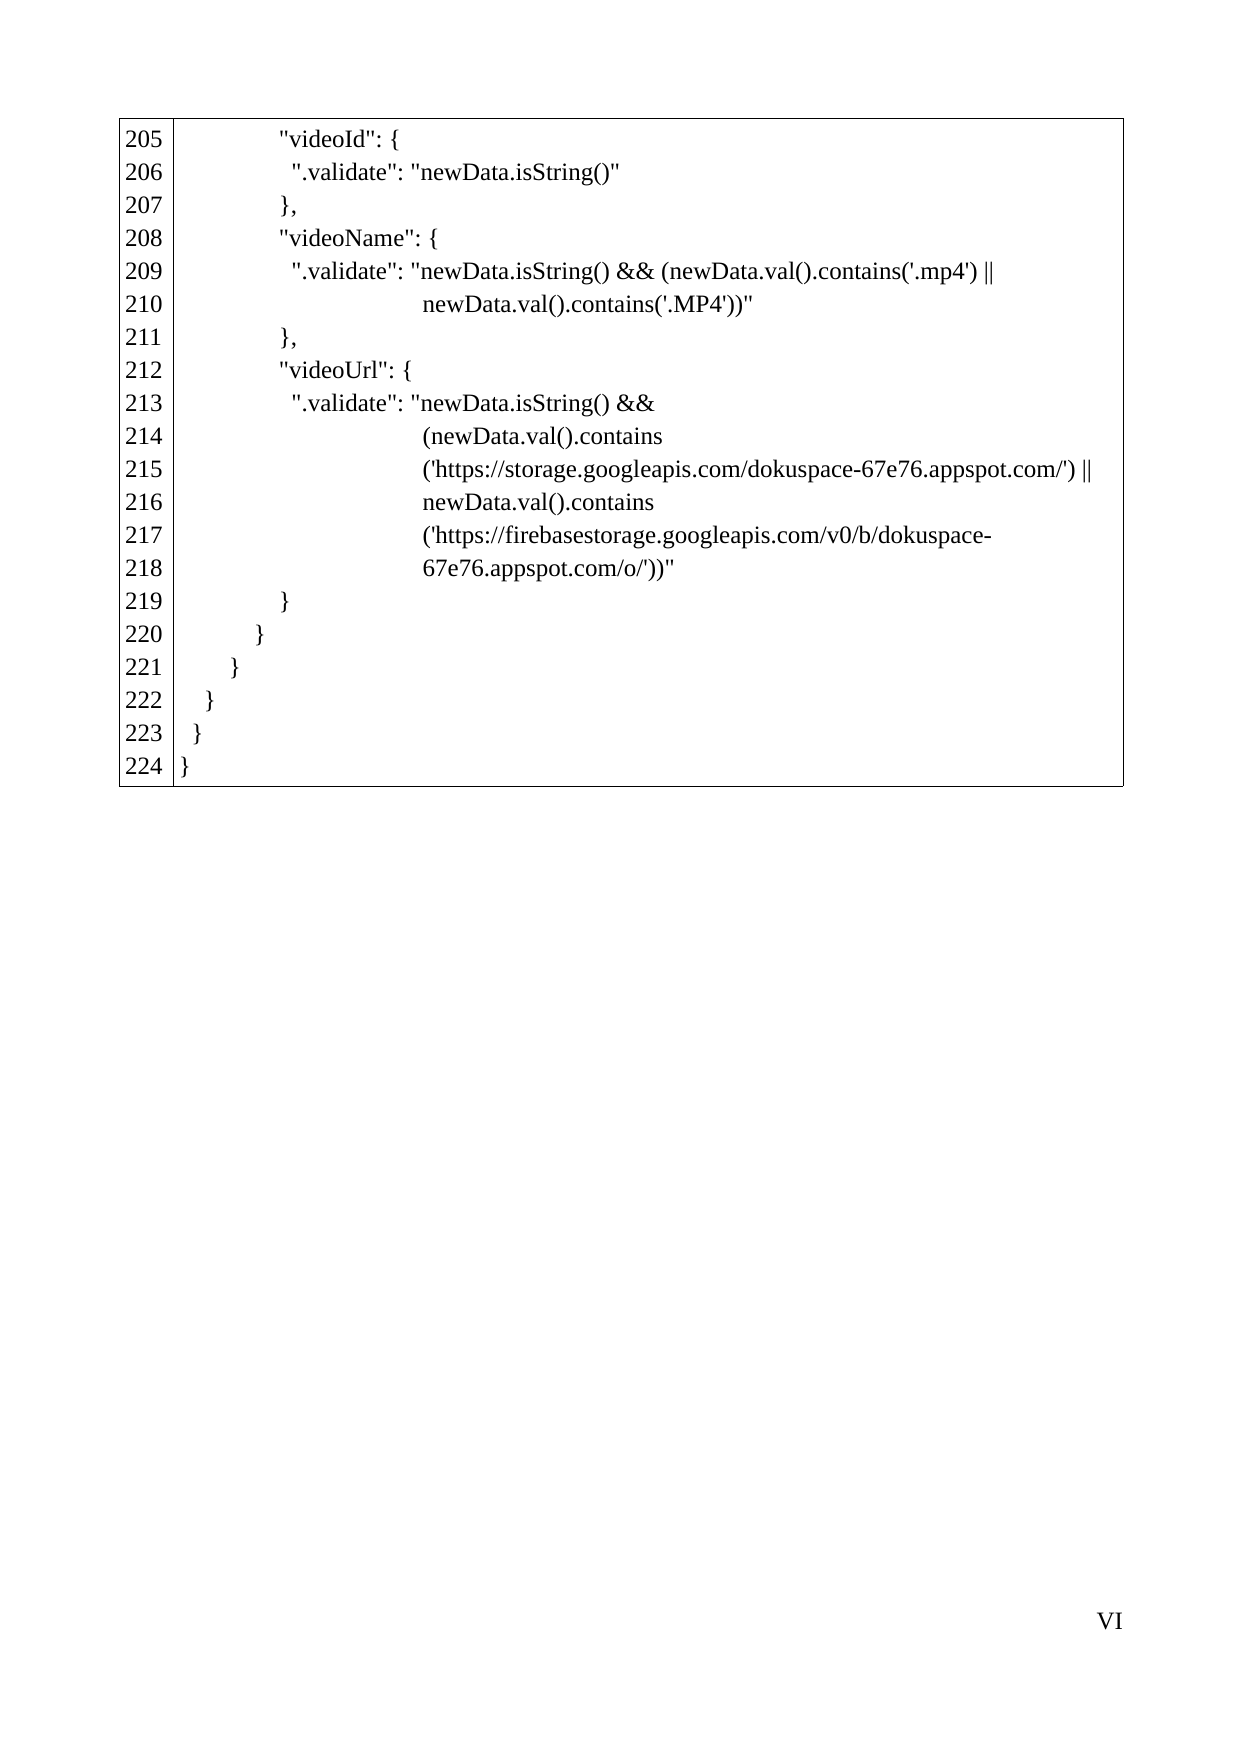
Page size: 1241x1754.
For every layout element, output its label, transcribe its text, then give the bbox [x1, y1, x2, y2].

table_header 205 206 207 208 209 210 211 212 213 214 215 216 217 218 219 220 221 222 223 224 [120, 119, 173, 786]
table_header "videoId": { ".validate": "newData.isString()" }, "videoName": { ".validate": "newData.isString() && (newData.val().contains('.mp4') || newData.val().contains('.MP4'))" }, "videoUrl": { ".validate": "newData.isString() && (newData.val().contains ('https://storage.googleapis.com/dokuspace-67e76.appspot.com/') || newData.val().contains ('https://firebasestorage.googleapis.com/v0/b/dokuspace- 67e76.appspot.com/o/'))" } } } } } } [174, 119, 1123, 786]
